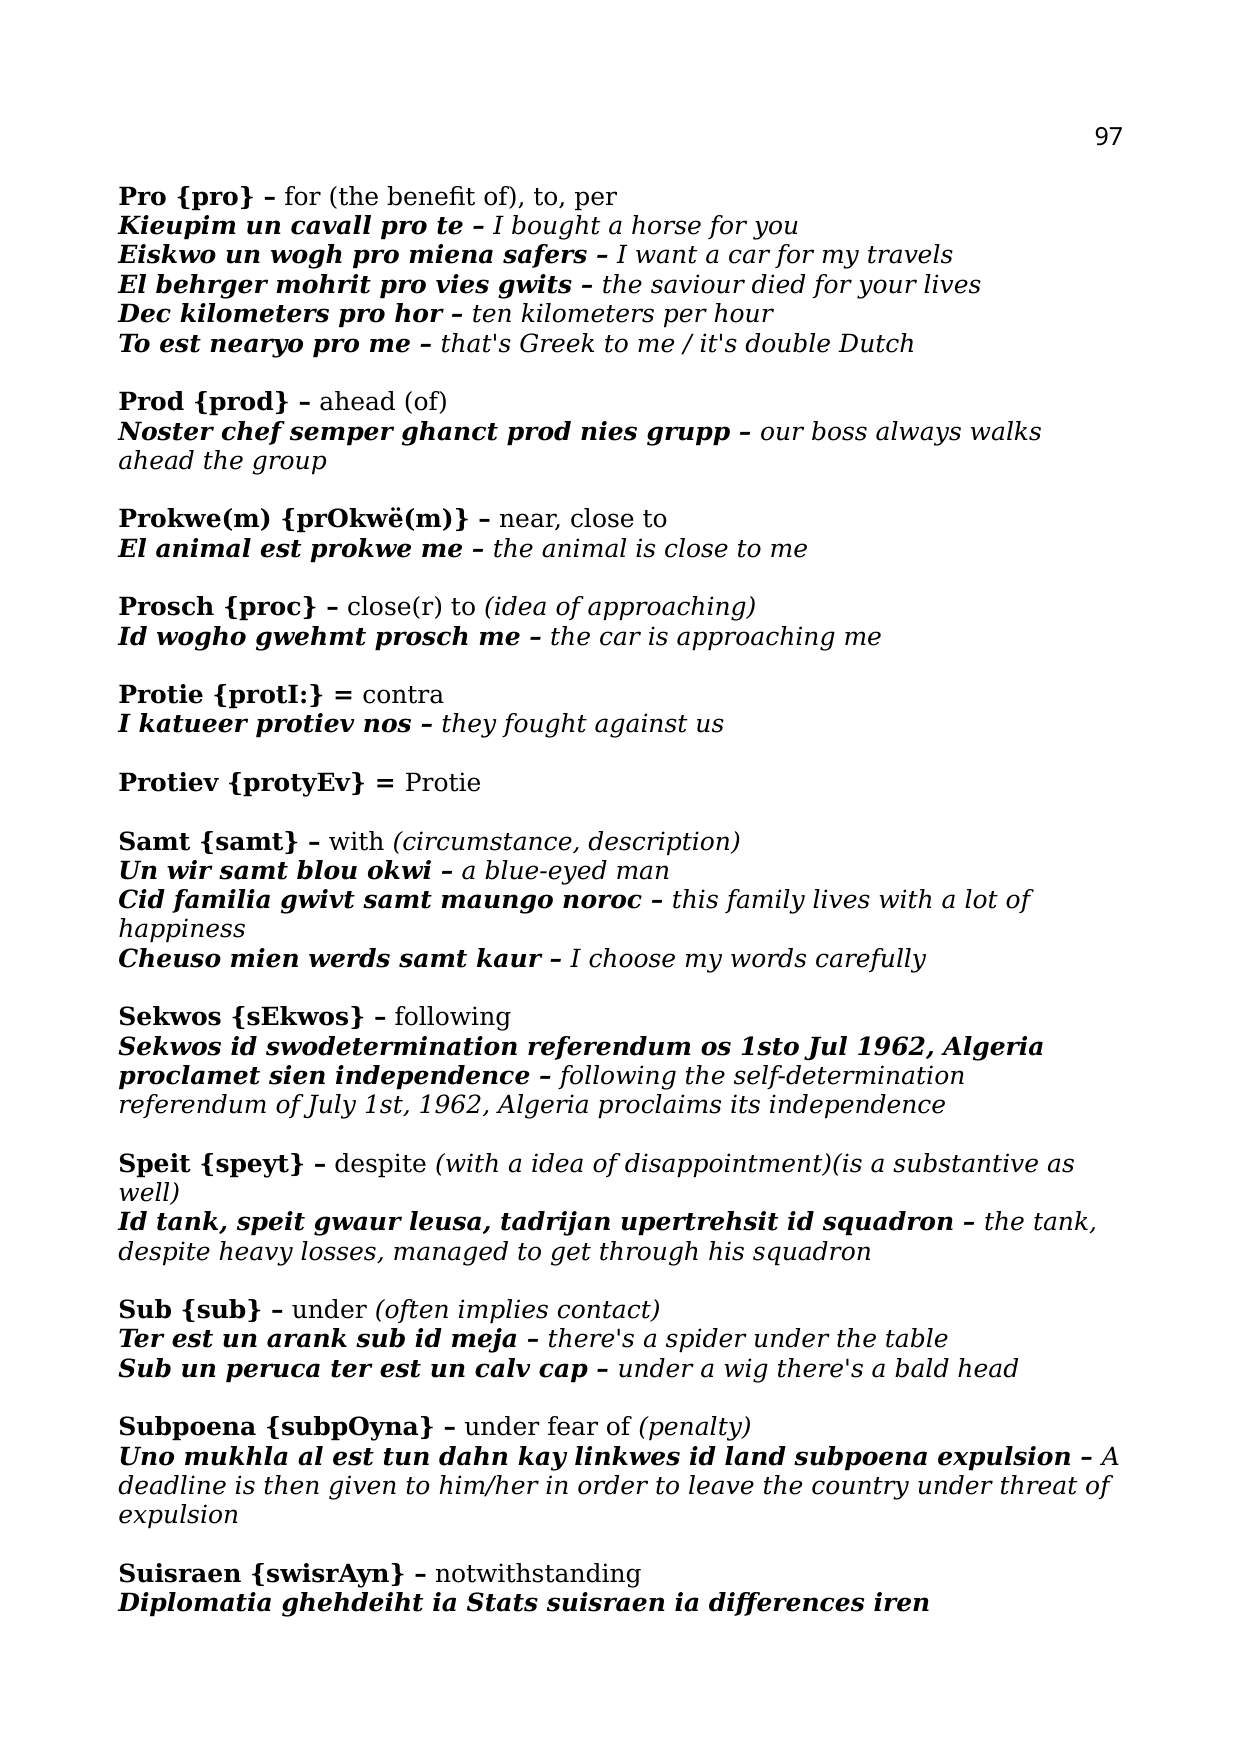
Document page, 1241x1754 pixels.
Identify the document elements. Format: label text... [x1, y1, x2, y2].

text Id tank, speit gwaur leusa, tadrijan upertrehsit id squadron – the tank, despite heavy losses, managed to get through his squadron [118, 1207, 1123, 1266]
text Noster chef semper ghanct prod nies grupp – our boss always walks ahead the group [118, 416, 1123, 475]
text Prod {prod} – ahead (of) [118, 387, 1123, 416]
text Sekwos {sEkwos} – following [118, 1002, 1123, 1032]
text Subpoena {subpOyna} – under fear of (penalty) [118, 1412, 1123, 1442]
text Diplomatia ghehdeiht ia Stats suisraen ia differences iren [118, 1588, 1123, 1617]
text Speit {speyt} – despite (with a idea of disappointment)(is a substantive as well) [118, 1149, 1123, 1207]
text Samt {samt} – with (circumstance, description) [118, 826, 1123, 856]
text Pro {pro} – for (the benefit of), to, per [118, 182, 1123, 211]
text Protie {protI:} = contra [118, 680, 1123, 709]
text Sub un peruca ter est un calv cap – under a wig there's a bald head [118, 1354, 1123, 1383]
text Un wir samt blou okwi – a blue-eyed man [118, 856, 1123, 885]
text Protiev {protyEv} = Protie [118, 768, 1123, 797]
text Suisraen {swisrAyn} – notwithstanding [118, 1558, 1123, 1588]
text Eiskwo un wogh pro miena safers – I want a car for my travels [118, 240, 1123, 270]
text Dec kilometers pro hor – ten kilometers per hour [118, 299, 1123, 328]
text El behrger mohrit pro vies gwits – the saviour died for your lives [118, 270, 1123, 299]
text Prosch {proc} – close(r) to (idea of approaching) [118, 592, 1123, 621]
text To est nearyo pro me – that's Greek to me / it's double Dutch [118, 328, 1123, 358]
text Ter est un arank sub id meja – there's a spider under the table [118, 1324, 1123, 1354]
text Kieupim un cavall pro te – I bought a horse for you [118, 211, 1123, 240]
text Cheuso mien werds samt kaur – I choose my words carefully [118, 944, 1123, 973]
text Prokwe(m) {prOkwë(m)} – near, close to [118, 504, 1123, 533]
text Cid familia gwivt samt maungo noroc – this family lives with a lot of happiness [118, 885, 1123, 944]
text Sub {sub} – under (often implies contact) [118, 1295, 1123, 1324]
text Uno mukhla al est tun dahn kay linkwes id land subpoena expulsion – A deadline is then given to him/her in order to leave the country under threat of expulsion [118, 1442, 1123, 1529]
text I katueer protiev nos – they fought against us [118, 709, 1123, 739]
text El animal est prokwe me – the animal is close to me [118, 533, 1123, 563]
text Id wogho gwehmt prosch me – the car is approaching me [118, 621, 1123, 651]
text Sekwos id swodetermination referendum os 1sto Jul 1962, Algeria proclamet sien independence – following the self-determination referendum of July 1st, 1962, Algeria proclaims its independence [118, 1032, 1123, 1119]
